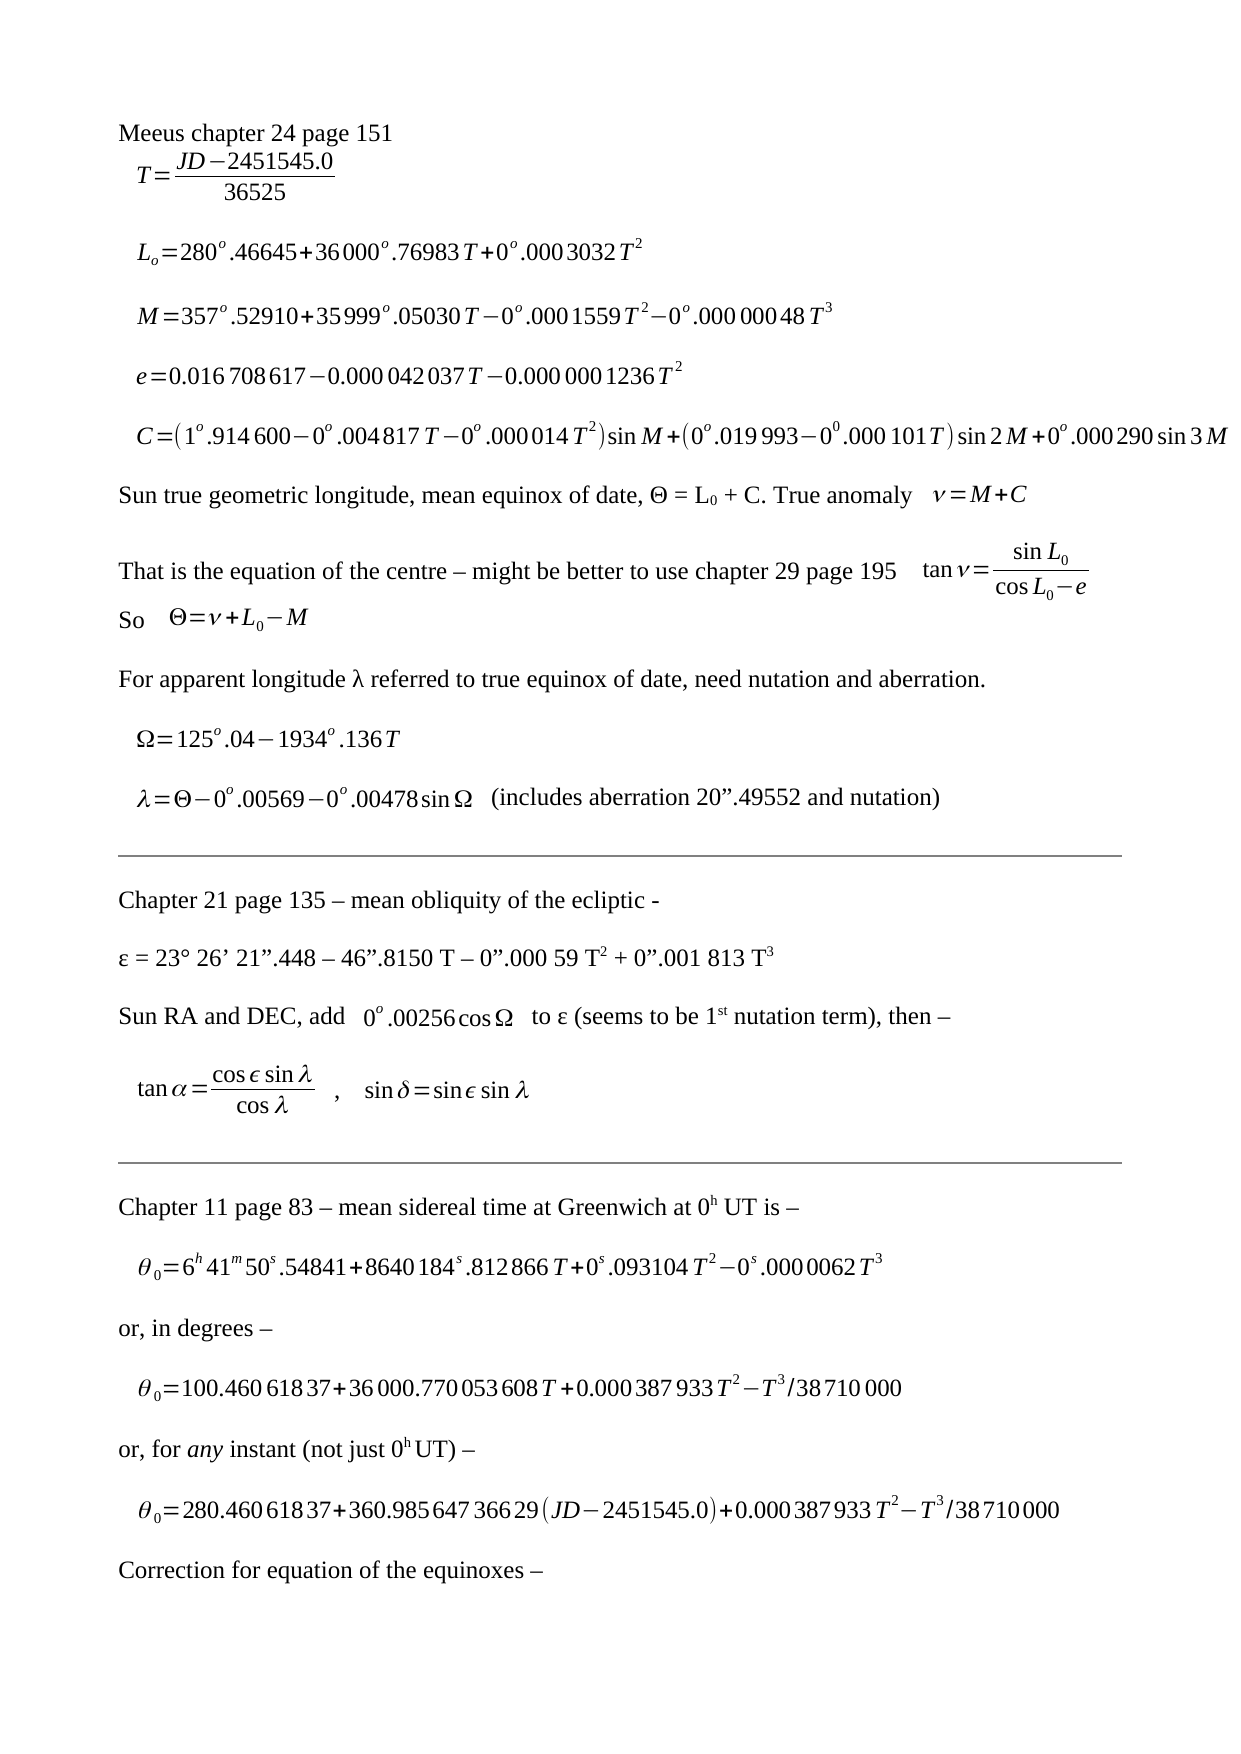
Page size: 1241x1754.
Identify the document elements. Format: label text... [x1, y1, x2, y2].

text Chapter 21 page 135 – mean obliquity of the ecliptic - [118, 885, 1122, 914]
text Correction for equation of the equinoxes – [118, 1556, 1122, 1584]
text So [118, 603, 1122, 635]
text Sun RA and DEC, addto ε (seems to be 1st nutation term), then – [118, 1000, 1122, 1031]
text Chapter 11 page 83 – mean sidereal time at Greenwich at 0h UT is – [118, 1192, 1122, 1221]
text Meeus chapter 24 page 151 [118, 118, 1122, 147]
text For apparent longitude λ referred to true equinox of date, need nutation and aberration. [118, 664, 1122, 692]
text or, in degrees – [118, 1313, 1122, 1342]
text Sun true geometric longitude, mean equinox of date, Θ = L0 + C. True anomaly [118, 480, 1122, 508]
text , [118, 1060, 1122, 1119]
text That is the equation of the centre – might be better to use chapter 29 page 195 [118, 537, 1122, 603]
text ε = 23° 26’ 21”.448 – 46”.8150 T – 0”.000 59 T2 + 0”.001 813 T3 [118, 943, 1122, 971]
text or, for any instant (not just 0h UT) – [118, 1434, 1122, 1463]
text (includes aberration 20”.49552 and nutation) [118, 781, 1122, 812]
